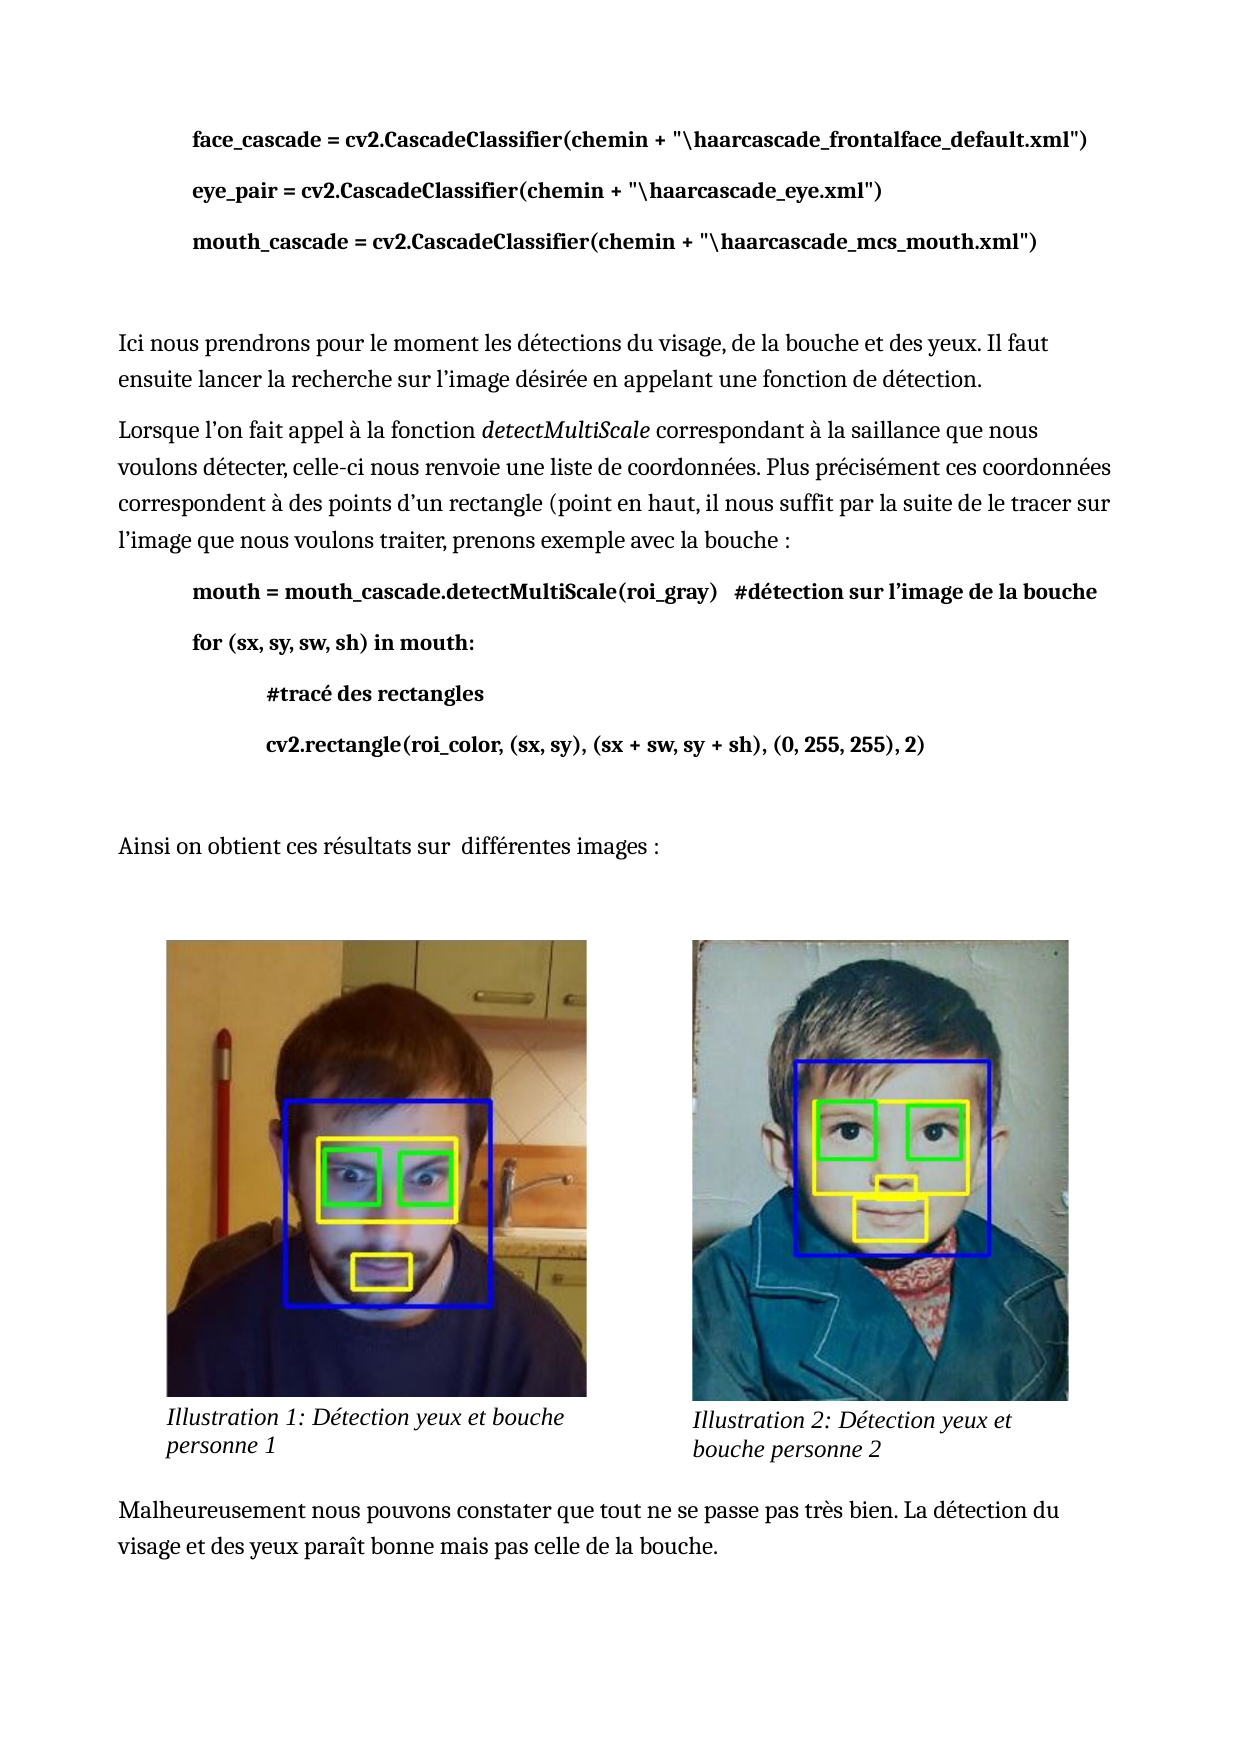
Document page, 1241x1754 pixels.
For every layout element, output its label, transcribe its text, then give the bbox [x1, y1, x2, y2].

text cv2.rectangle(roi_color, (sx, sy), (sx + sw, sy + sh), (0, 255, 255), 2) [118, 723, 1122, 760]
text mouth = mouth_cascade.detectMultiScale(roi_gray) #détection sur l’image de la bouche [118, 570, 1122, 607]
text #tracé des rectangles [118, 672, 1122, 709]
text Ainsi on obtient ces résultats sur différentes images : [118, 825, 1122, 862]
text mouth_cascade = cv2.CascadeClassifier(chemin + "\haarcascade_mcs_mouth.xml") [118, 220, 1122, 257]
picture [166, 940, 587, 1397]
text eye_pair = cv2.CascadeClassifier(chemin + "\haarcascade_eye.xml") [118, 169, 1122, 206]
text face_cascade = cv2.CascadeClassifier(chemin + "\haarcascade_frontalface_default.xml") [118, 118, 1122, 154]
text Ici nous prendrons pour le moment les détections du visage, de la bouche et des yeux. Il faut ensuite lancer la recherche sur l’image désirée en appelant une fonction de détection. [118, 322, 1122, 395]
text for (sx, sy, sw, sh) in mouth: [118, 621, 1122, 658]
picture [692, 940, 1069, 1401]
text Lorsque l’on fait appel à la fonction detectMultiScale correspondant à la saillance que nous voulons détecter, celle-ci nous renvoie une liste de coordonnées. Plus précisément ces coordonnées correspondent à des points d’un rectangle (point en haut, il nous suffit par la suite de le tracer sur l’image que nous voulons traiter, prenons exemple avec la bouche : [118, 410, 1122, 556]
text Illustration 1: Détection yeux et bouche personne 1 [166, 1397, 587, 1459]
text Malheureusement nous pouvons constater que tout ne se passe pas très bien. La détection du visage et des yeux paraît bonne mais pas celle de la bouche. [118, 1489, 1122, 1562]
text Illustration 2: Détection yeux et bouche personne 2 [692, 1401, 1068, 1463]
